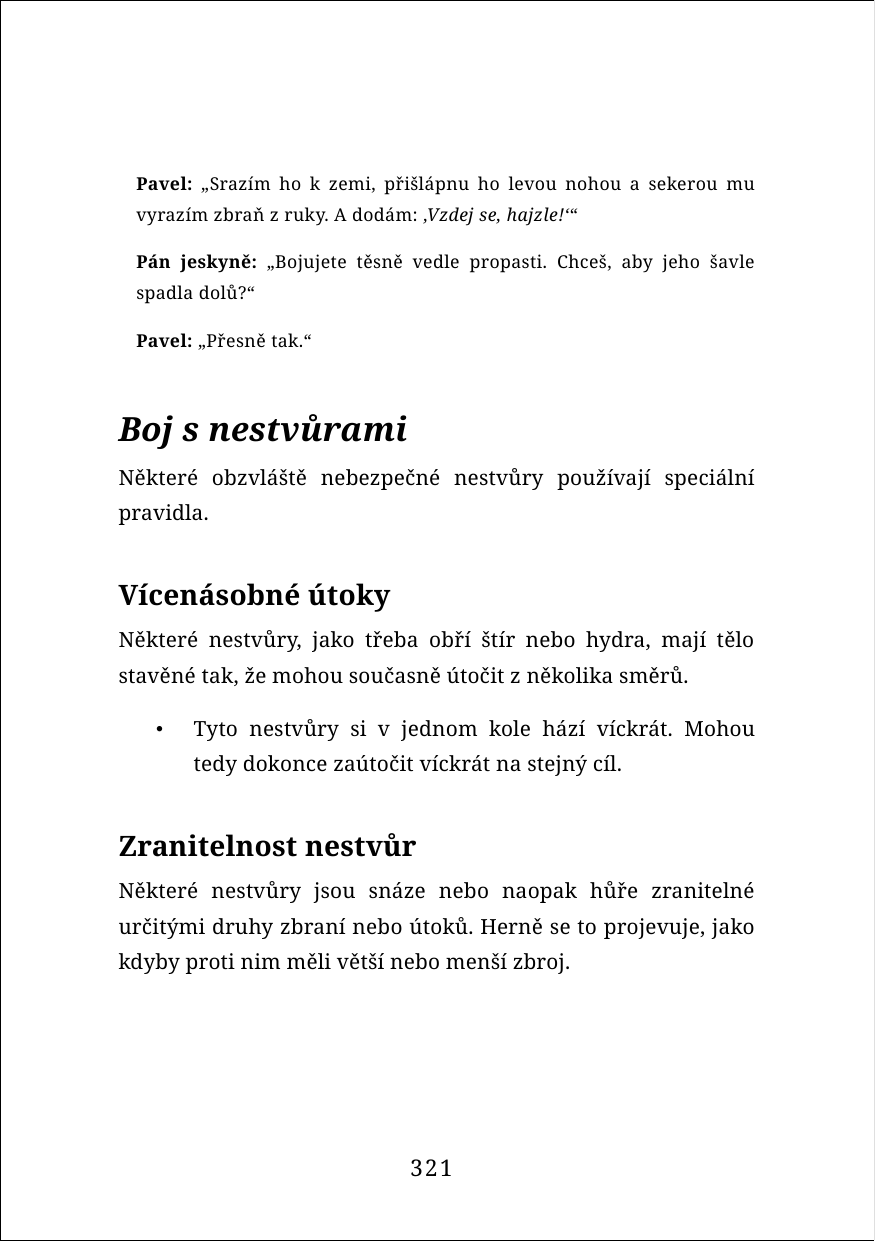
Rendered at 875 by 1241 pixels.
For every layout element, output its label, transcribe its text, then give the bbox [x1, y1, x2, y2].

subtitle Zranitelnost nestvůr [118, 826, 756, 865]
subtitle Boj s nestvůrami [118, 406, 756, 451]
list Tyto nestvůry si v jednom kole hází víckrát. Mohou tedy dokonce zaútočit víckrát na stejný cíl. [156, 714, 756, 778]
text Některé obzvláště nebezpečné nestvůry používají speciální pravidla. [118, 463, 756, 527]
text Některé nestvůry, jako třeba obří štír nebo hydra, mají tělo stavěné tak, že mohou současně útočit z několika směrů. [118, 625, 756, 689]
text Pán jeskyně: „Bojujete těsně vedle propasti. Chceš, aby jeho šavle spadla dolů?“ [136, 250, 756, 304]
text Pavel: „Srazím ho k zemi, přišlápnu ho levou nohou a sekerou mu vyrazím zbraň z ruky. A dodám: ‚Vzdej se, hajzle!‘“ [136, 172, 756, 226]
text Některé nestvůry jsou snáze nebo naopak hůře zranitelné určitými druhy zbraní nebo útoků. Herně se to projevuje, jako kdyby proti nim měli větší nebo menší zbroj. [118, 876, 756, 976]
text Pavel: „Přesně tak.“ [136, 328, 756, 352]
subtitle Vícenásobné útoky [118, 575, 756, 613]
